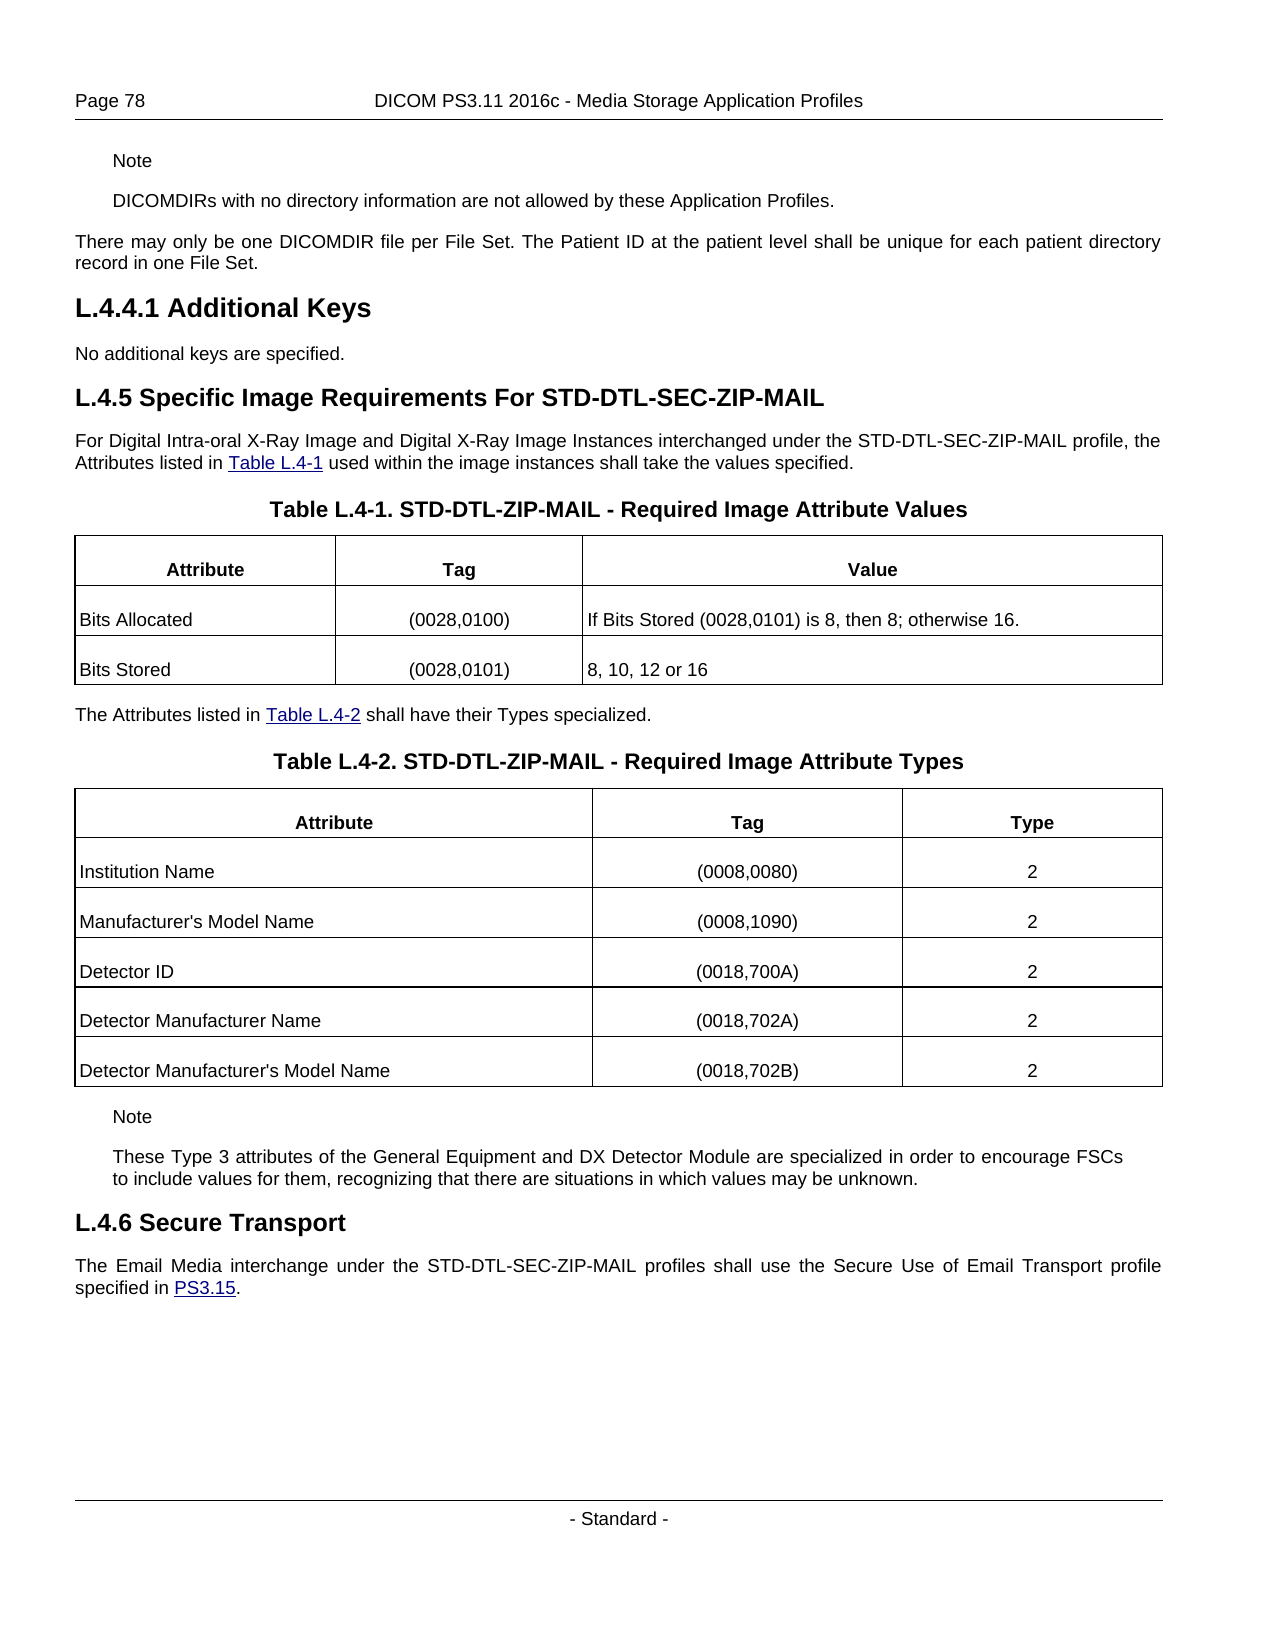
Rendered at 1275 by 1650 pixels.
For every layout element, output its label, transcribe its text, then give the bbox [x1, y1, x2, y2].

table_cell Detector Manufacturer Name [76, 988, 592, 1036]
table_cell (0028,0101) [336, 636, 582, 684]
table_cell Bits Stored [76, 636, 335, 684]
table_header Type [903, 789, 1162, 837]
table_cell (0028,0100) [336, 586, 582, 635]
table_cell Institution Name [76, 838, 592, 887]
table_cell (0018,700A) [593, 938, 902, 986]
table_header Value [583, 536, 1162, 585]
table_cell (0018,702A) [593, 988, 902, 1036]
text L.4.5 Specific Image Requirements For STD-DTL-SEC-ZIP-MAIL [75, 383, 1162, 412]
text The Email Media interchange under the STD-DTL-SEC-ZIP-MAIL profiles shall use the Secure Use of Email Transport profile specified in PS3.15. [75, 1255, 1162, 1298]
table_cell 8, 10, 12 or 16 [583, 636, 1162, 684]
table_cell 2 [903, 838, 1162, 887]
text These Type 3 attributes of the General Equipment and DX Detector Module are specialized in order to encourage FSCs to include values for them, recognizing that there are situations in which values may be unknown. [112, 1146, 1125, 1189]
text Table L.4-1. STD-DTL-ZIP-MAIL - Required Image Attribute Values [75, 496, 1162, 522]
table_cell 2 [903, 1037, 1162, 1086]
text L.4.4.1 Additional Keys [75, 292, 1162, 324]
table_cell Detector ID [76, 938, 592, 986]
table_cell 2 [903, 938, 1162, 986]
table_cell Detector Manufacturer's Model Name [76, 1037, 592, 1086]
table_cell 2 [903, 888, 1162, 937]
text Note [112, 1106, 1125, 1127]
table_header Tag [593, 789, 902, 837]
table_cell (0018,702B) [593, 1037, 902, 1086]
text Note [112, 150, 1125, 172]
table_cell Bits Allocated [76, 586, 335, 635]
table_cell 2 [903, 988, 1162, 1036]
text There may only be one DICOMDIR file per File Set. The Patient ID at the patient level shall be unique for each patient directory record in one File Set. [75, 231, 1162, 274]
table_cell (0008,1090) [593, 888, 902, 937]
table_cell (0008,0080) [593, 838, 902, 887]
table_header Attribute [76, 789, 592, 837]
text No additional keys are specified. [75, 342, 1162, 364]
text The Attributes listed in Table L.4-2 shall have their Types specialized. [75, 704, 1162, 726]
text Table L.4-2. STD-DTL-ZIP-MAIL - Required Image Attribute Types [75, 748, 1162, 774]
table_header Attribute [76, 536, 335, 585]
text DICOMDIRs with no directory information are not allowed by these Application Profiles. [112, 190, 1125, 212]
table_cell If Bits Stored (0028,0101) is 8, then 8; otherwise 16. [583, 586, 1162, 635]
text For Digital Intra-oral X-Ray Image and Digital X-Ray Image Instances interchanged under the STD-DTL-SEC-ZIP-MAIL profile, the Attributes listed in Table L.4-1 used within the image instances shall take the values specified. [75, 430, 1162, 473]
table_header Tag [336, 536, 582, 585]
text L.4.6 Secure Transport [75, 1208, 1162, 1236]
table_cell Manufacturer's Model Name [76, 888, 592, 937]
